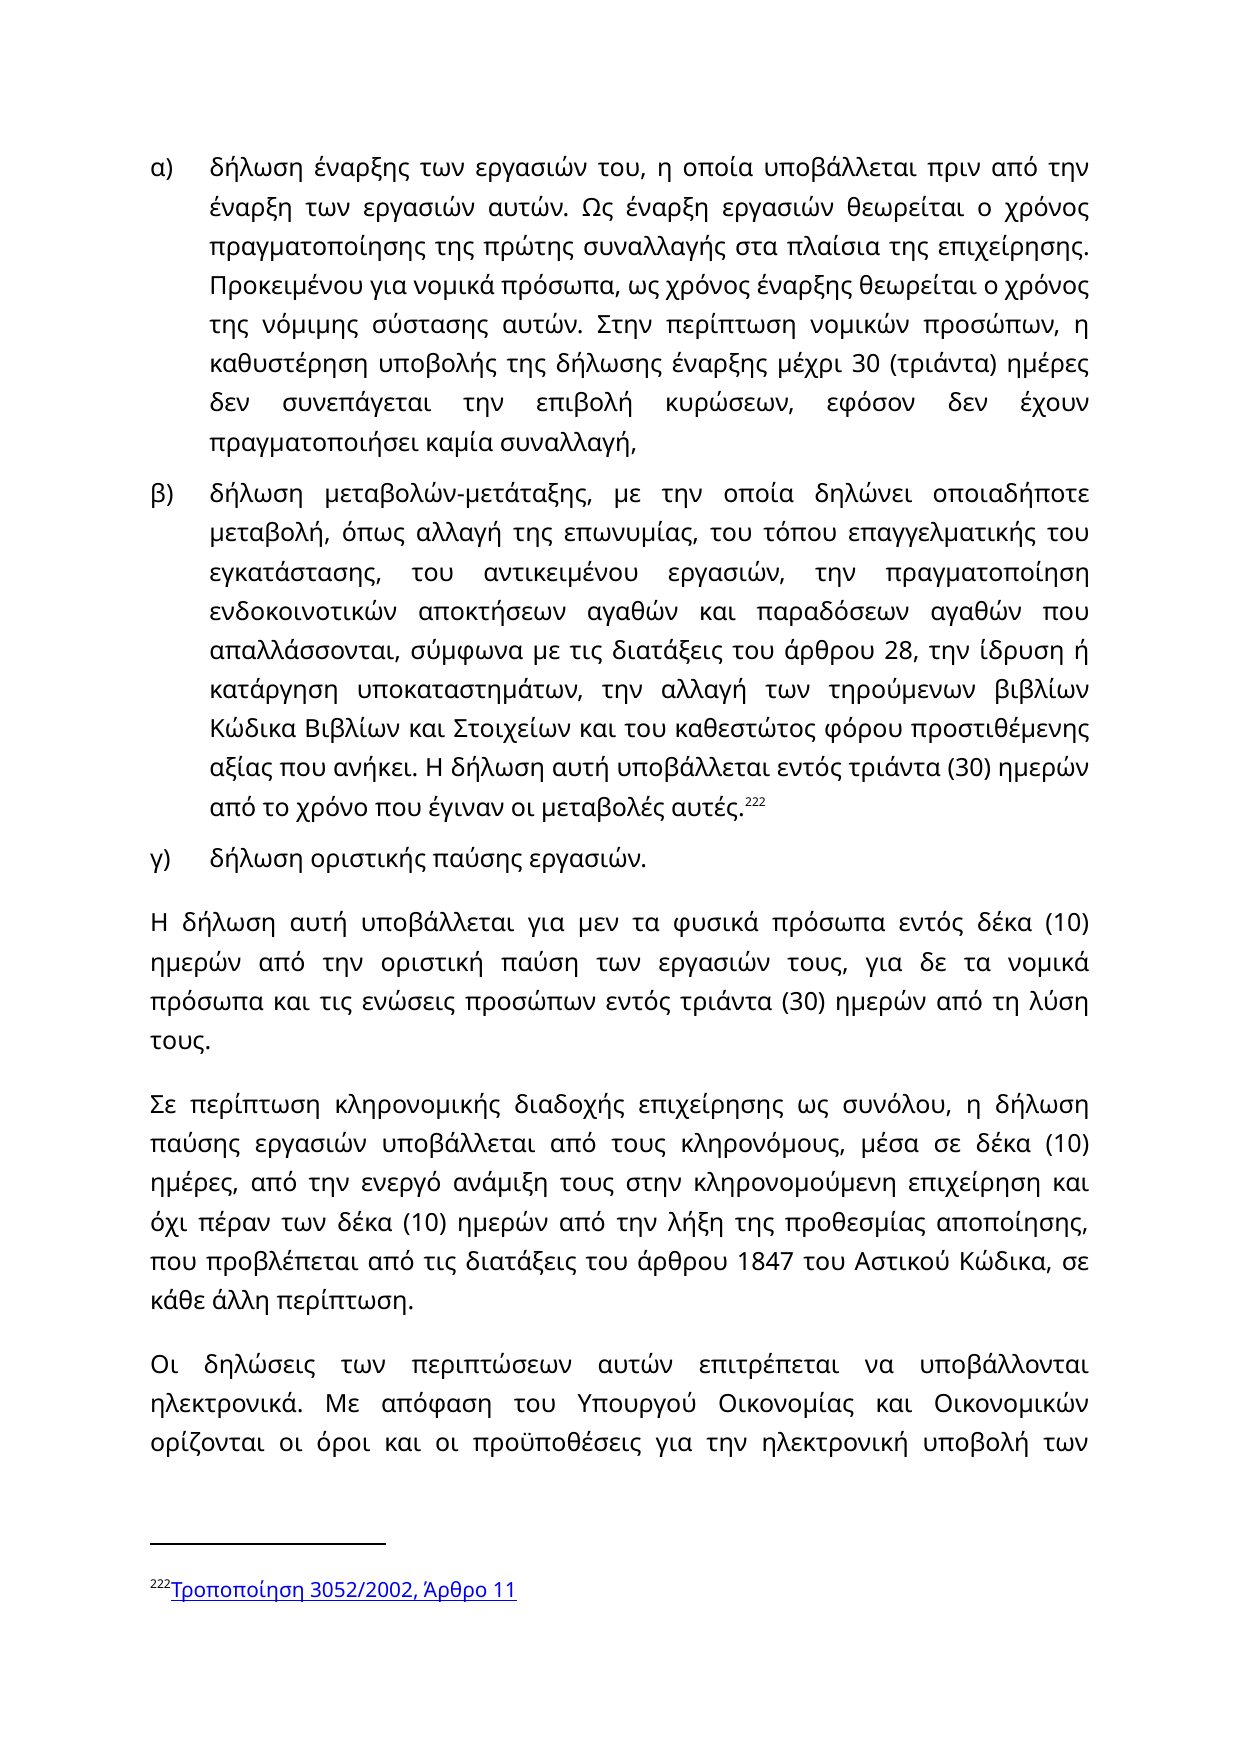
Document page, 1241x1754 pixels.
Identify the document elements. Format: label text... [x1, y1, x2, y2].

text Η δήλωση αυτή υποβάλλεται για μεν τα φυσικά πρόσωπα εντός δέκα (10) ημερών από την οριστική παύση των εργασιών τους, για δε τα νομικά πρόσωπα και τις ενώσεις προσώπων εντός τριάντα (30) ημερών από τη λύση τους. [150, 905, 1090, 1057]
text Σε περίπτωση κληρονομικής διαδοχής επιχείρησης ως συνόλου, η δήλωση παύσης εργασιών υποβάλλεται από τους κληρονόμους, μέσα σε δέκα (10) ημέρες, από την ενεργό ανάμιξη τους στην κληρονομούμενη επιχείρηση και όχι πέραν των δέκα (10) ημερών από την λήξη της προθεσμίας αποποίησης, που προβλέπεται από τις διατάξεις του άρθρου 1847 του Αστικού Κώδικα, σε κάθε άλλη περίπτωση. [150, 1087, 1090, 1317]
list β) δήλωση μεταβολών-μετάταξης, με την οποία δηλώνει οποιαδήποτε μεταβολή, όπως αλλαγή της επωνυμίας, του τόπου επαγγελματικής του εγκατάστασης, του αντικειμένου εργασιών, την πραγματοποίηση ενδοκοινοτικών αποκτήσεων αγαθών και παραδόσεων αγαθών που απαλλάσσονται, σύμφωνα με τις διατάξεις του άρθρου 28, την ίδρυση ή κατάργηση υποκαταστημάτων, την αλλαγή των τηρούμενων βιβλίων Κώδικα Βιβλίων και Στοιχείων και του καθεστώτος φόρου προστιθέμενης αξίας που ανήκει. Η δήλωση αυτή υποβάλλεται εντός τριάντα (30) ημερών από το χρόνο που έγιναν οι μεταβολές αυτές. [150, 476, 1090, 823]
list γ) δήλωση οριστικής παύσης εργασιών. [150, 841, 1090, 875]
list α) δήλωση έναρξης των εργασιών του, η οποία υποβάλλεται πριν από την έναρξη των εργασιών αυτών. Ως έναρξη εργασιών θεωρείται ο χρόνος πραγματοποίησης της πρώτης συναλλαγής στα πλαίσια της επιχείρησης. Προκειμένου για νομικά πρόσωπα, ως χρόνος έναρξης θεωρείται ο χρόνος της νόμιμης σύστασης αυτών. Στην περίπτωση νομικών προσώπων, η καθυστέρηση υποβολής της δήλωσης έναρξης μέχρι 30 (τριάντα) ημέρες δεν συνεπάγεται την επιβολή κυρώσεων, εφόσον δεν έχουν πραγματοποιήσει καμία συναλλαγή, [150, 150, 1090, 458]
text Τροποποίηση 3052/2002, Άρθρο 11 [150, 1576, 1090, 1604]
text Οι δηλώσεις των περιπτώσεων αυτών επιτρέπεται να υποβάλλονται ηλεκτρονικά. Με απόφαση του Υπουργού Οικονομίας και Οικονομικών ορίζονται οι όροι και οι προϋποθέσεις για την ηλεκτρονική υποβολή των [150, 1347, 1090, 1459]
